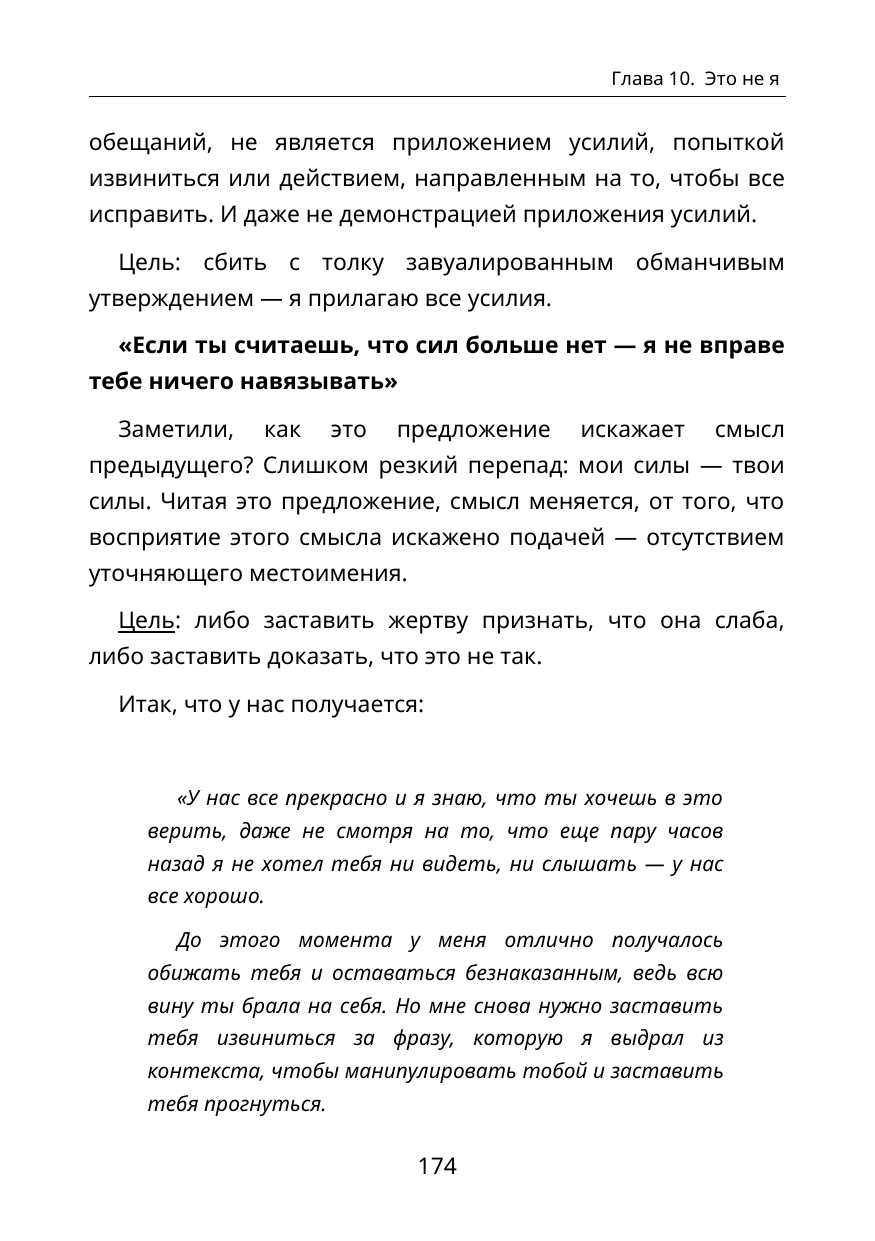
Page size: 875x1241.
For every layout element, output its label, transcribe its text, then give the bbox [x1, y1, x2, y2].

text Цель: сбить с толку завуалированным обманчивым утверждением — я прилагаю все усилия. [88, 246, 786, 313]
text «У нас все прекрасно и я знаю, что ты хочешь в это верить, даже не смотря на то, что еще пару часов назад я не хотел тебя ни видеть, ни слышать — у нас все хорошо. [147, 783, 727, 910]
text обещаний, не является приложением усилий, попыткой извиниться или действием, направленным на то, чтобы все исправить. И даже не демонстрацией приложения усилий. [88, 126, 786, 229]
text «Если ты считаешь, что сил больше нет — я не вправе тебе ничего навязывать» [88, 329, 786, 396]
text Заметили, как это предложение искажает смысл предыдущего? Слишком резкий перепад: мои силы — твои силы. Читая это предложение, смысл меняется, от того, что восприятие этого смысла искажено подачей — отсутствием уточняющего местоимения. [88, 413, 786, 588]
text Итак, что у нас получается: [88, 688, 786, 719]
text До этого момента у меня отлично получалось обижать тебя и оставаться безнаказанным, ведь всю вину ты брала на себя. Но мне снова нужно заставить тебя извиниться за фразу, которую я выдрал из контекста, чтобы манипулировать тобой и заставить тебя прогнуться. [147, 926, 727, 1117]
text Цель: либо заставить жертву признать, что она слаба, либо заставить доказать, что это не так. [88, 604, 786, 672]
